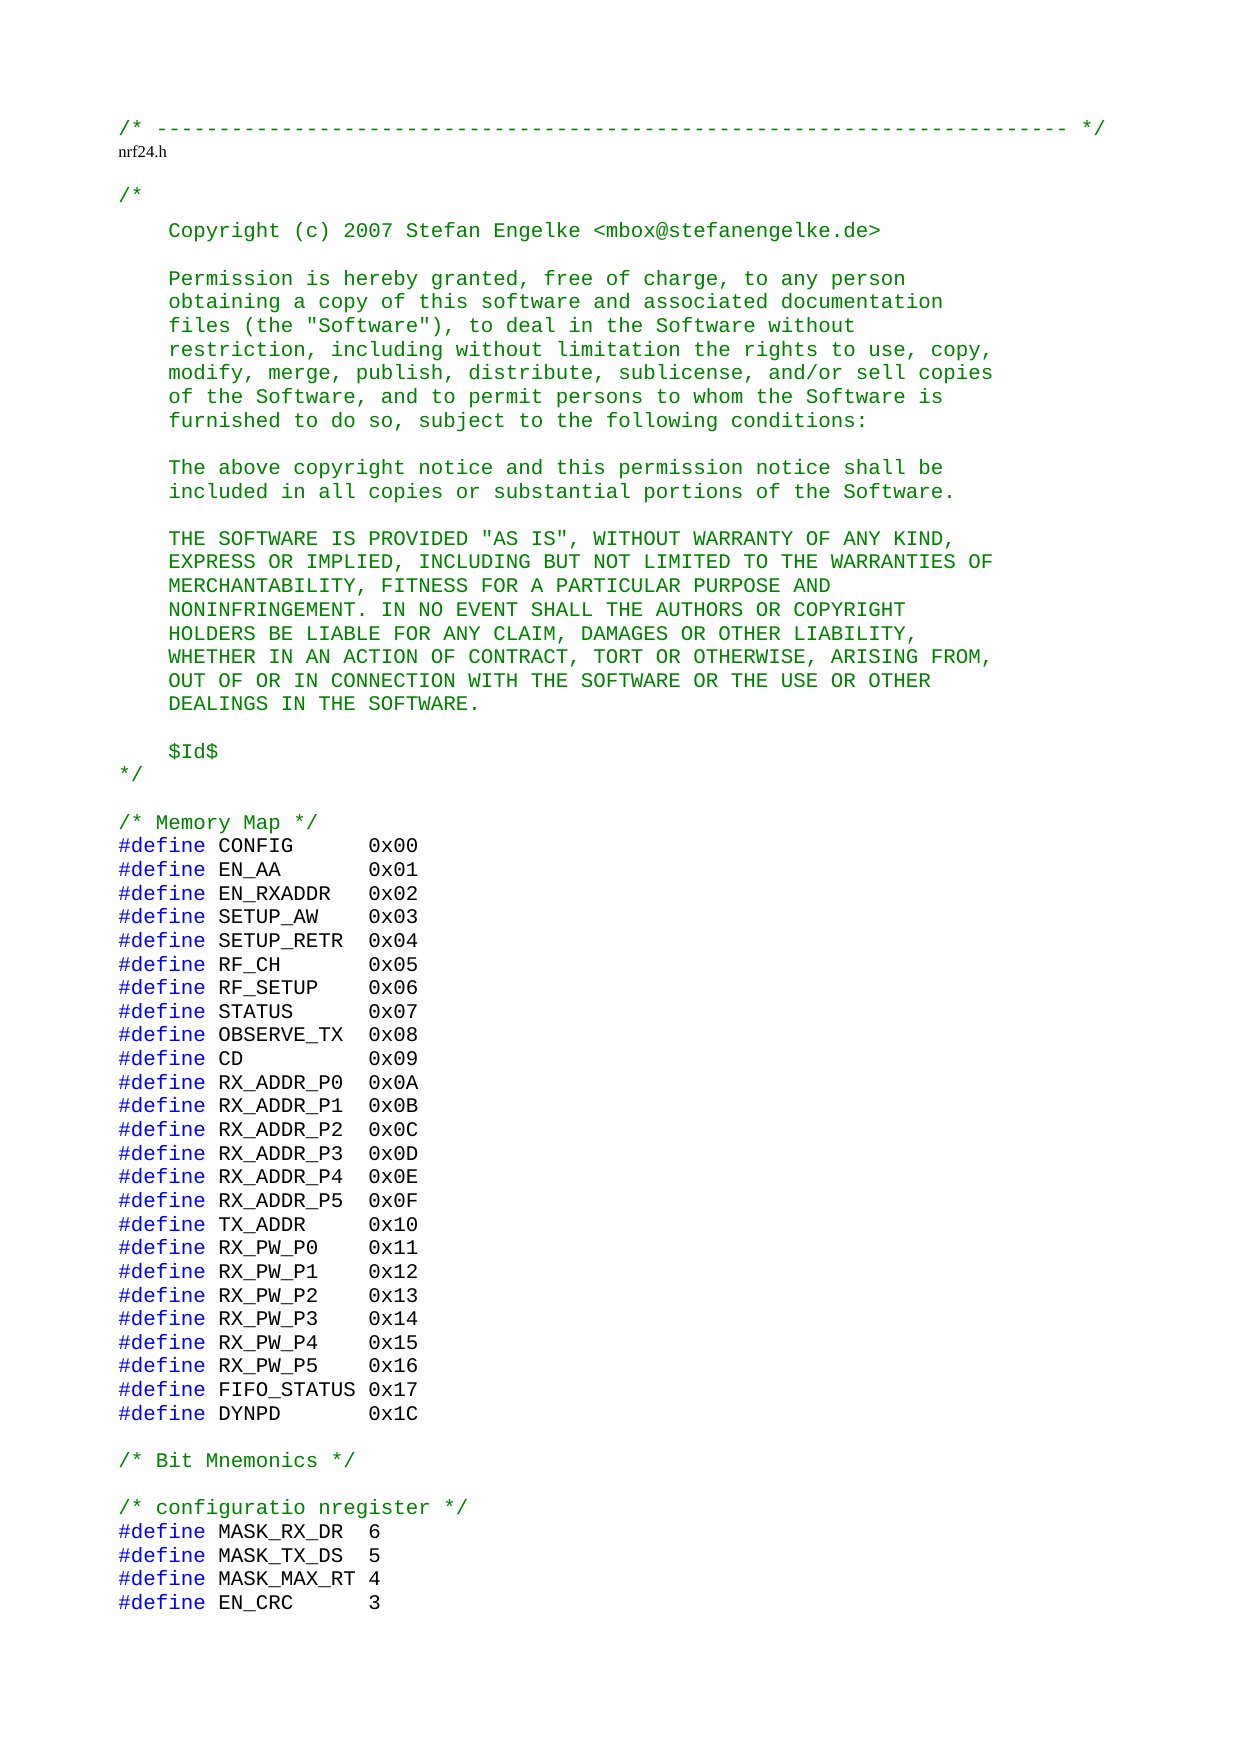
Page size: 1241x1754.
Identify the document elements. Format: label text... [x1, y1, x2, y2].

text files (the "Software"), to deal in the Software without [118, 315, 1122, 339]
text /* [118, 185, 1122, 209]
text #define CD 0x09 [118, 1048, 1122, 1072]
text OUT OF OR IN CONNECTION WITH THE SOFTWARE OR THE USE OR OTHER [118, 670, 1122, 693]
text $Id$ [118, 741, 1122, 764]
text restriction, including without limitation the rights to use, copy, [118, 339, 1122, 362]
text #define MASK_RX_DR 6 [118, 1521, 1122, 1545]
text #define RX_PW_P3 0x14 [118, 1308, 1122, 1332]
text #define SETUP_AW 0x03 [118, 906, 1122, 930]
text /* configuratio nregister */ [118, 1497, 1122, 1521]
text #define RX_ADDR_P2 0x0C [118, 1119, 1122, 1143]
text #define FIFO_STATUS 0x17 [118, 1379, 1122, 1403]
text #define DYNPD 0x1C [118, 1403, 1122, 1426]
text #define STATUS 0x07 [118, 1001, 1122, 1024]
text Copyright (c) 2007 Stefan Engelke <mbox@stefanengelke.de> [118, 221, 1122, 244]
text #define OBSERVE_TX 0x08 [118, 1024, 1122, 1048]
text WHETHER IN AN ACTION OF CONTRACT, TORT OR OTHERWISE, ARISING FROM, [118, 646, 1122, 670]
text #define RX_PW_P5 0x16 [118, 1356, 1122, 1379]
text #define RF_CH 0x05 [118, 953, 1122, 977]
text of the Software, and to permit persons to whom the Software is [118, 386, 1122, 410]
text #define RX_PW_P2 0x13 [118, 1284, 1122, 1308]
text #define RF_SETUP 0x06 [118, 977, 1122, 1001]
text EXPRESS OR IMPLIED, INCLUDING BUT NOT LIMITED TO THE WARRANTIES OF [118, 552, 1122, 575]
text MERCHANTABILITY, FITNESS FOR A PARTICULAR PURPOSE AND [118, 575, 1122, 599]
text THE SOFTWARE IS PROVIDED "AS IS", WITHOUT WARRANTY OF ANY KIND, [118, 528, 1122, 552]
text NONINFRINGEMENT. IN NO EVENT SHALL THE AUTHORS OR COPYRIGHT [118, 599, 1122, 622]
text DEALINGS IN THE SOFTWARE. [118, 693, 1122, 717]
text #define SETUP_RETR 0x04 [118, 930, 1122, 953]
text #define CONFIG 0x00 [118, 835, 1122, 859]
text furnished to do so, subject to the following conditions: [118, 410, 1122, 433]
text /* Bit Mnemonics */ [118, 1450, 1122, 1474]
text #define RX_PW_P4 0x15 [118, 1332, 1122, 1356]
text #define EN_RXADDR 0x02 [118, 883, 1122, 906]
text */ [118, 764, 1122, 788]
text The above copyright notice and this permission notice shall be [118, 457, 1122, 481]
text #define RX_ADDR_P4 0x0E [118, 1166, 1122, 1190]
text #define RX_PW_P1 0x12 [118, 1261, 1122, 1284]
text #define TX_ADDR 0x10 [118, 1214, 1122, 1237]
text Permission is hereby granted, free of charge, to any person [118, 268, 1122, 291]
text #define MASK_MAX_RT 4 [118, 1568, 1122, 1592]
text obtaining a copy of this software and associated documentation [118, 291, 1122, 315]
text #define EN_CRC 3 [118, 1592, 1122, 1616]
text /* ------------------------------------------------------------------------- */ [118, 118, 1122, 142]
text #define RX_PW_P0 0x11 [118, 1237, 1122, 1261]
text modify, merge, publish, distribute, sublicense, and/or sell copies [118, 362, 1122, 386]
text #define RX_ADDR_P3 0x0D [118, 1143, 1122, 1166]
text #define RX_ADDR_P0 0x0A [118, 1072, 1122, 1095]
text #define RX_ADDR_P1 0x0B [118, 1095, 1122, 1119]
text /* Memory Map */ [118, 812, 1122, 835]
text #define MASK_TX_DS 5 [118, 1545, 1122, 1568]
text #define EN_AA 0x01 [118, 859, 1122, 883]
text HOLDERS BE LIABLE FOR ANY CLAIM, DAMAGES OR OTHER LIABILITY, [118, 622, 1122, 646]
text included in all copies or substantial portions of the Software. [118, 481, 1122, 504]
text nrf24.h [118, 142, 1122, 161]
text #define RX_ADDR_P5 0x0F [118, 1190, 1122, 1214]
